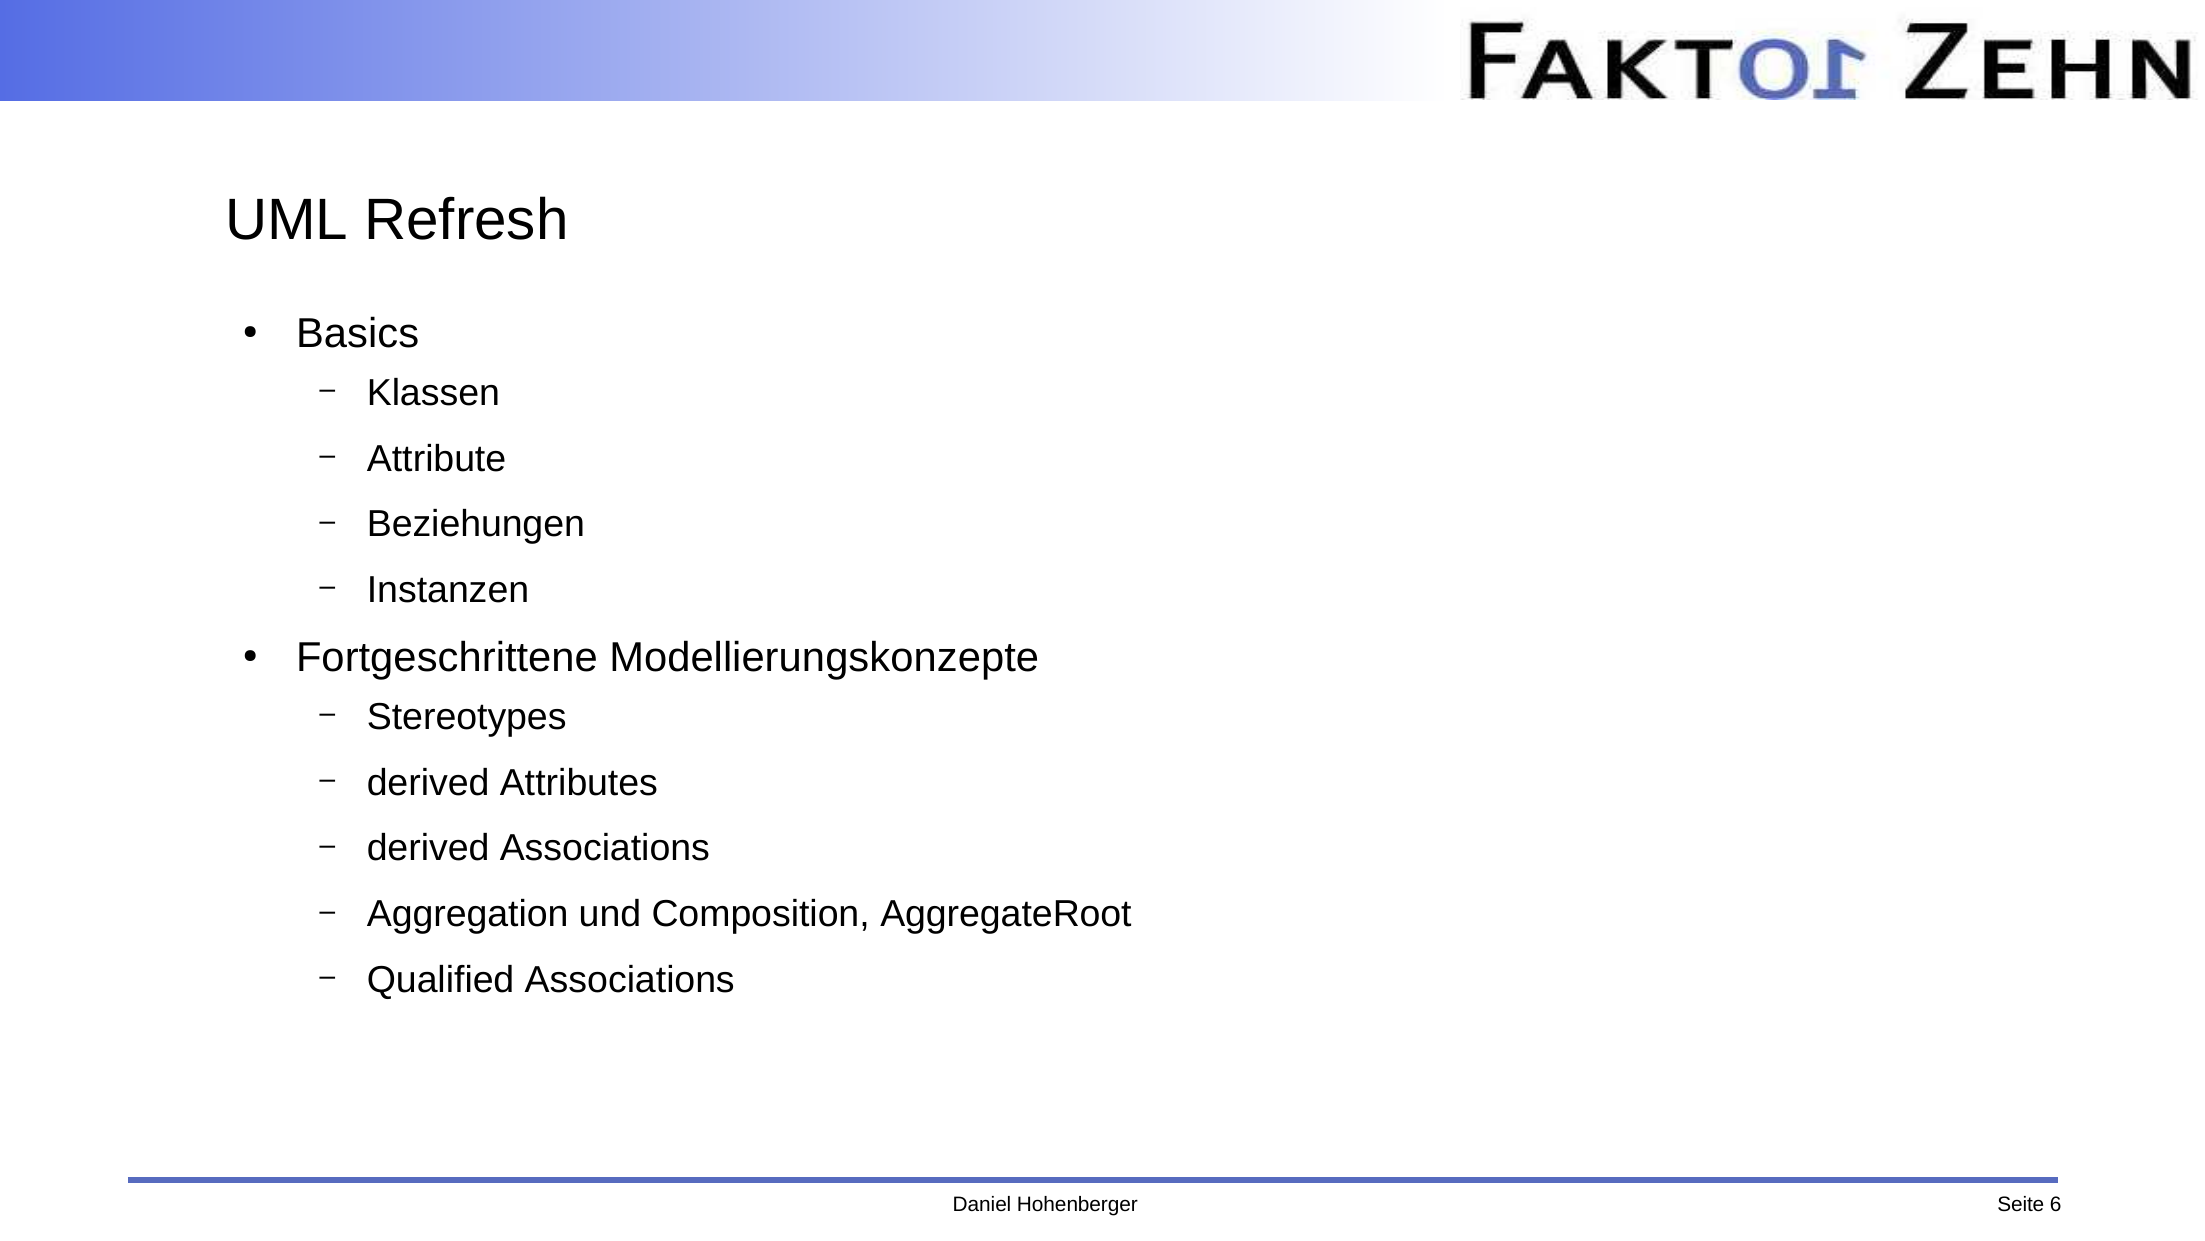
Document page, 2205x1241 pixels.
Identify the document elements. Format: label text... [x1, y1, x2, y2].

picture [1460, 7, 2202, 100]
list Basics Klassen Attribute Beziehungen Instanzen Fortgeschrittene Modellierungskonzepte Stereotypes derived Attributes derived Associations Aggregation und Composition, AggregateRoot Qualified Associations [225, 310, 1981, 1078]
title UML Refresh [225, 142, 1981, 296]
